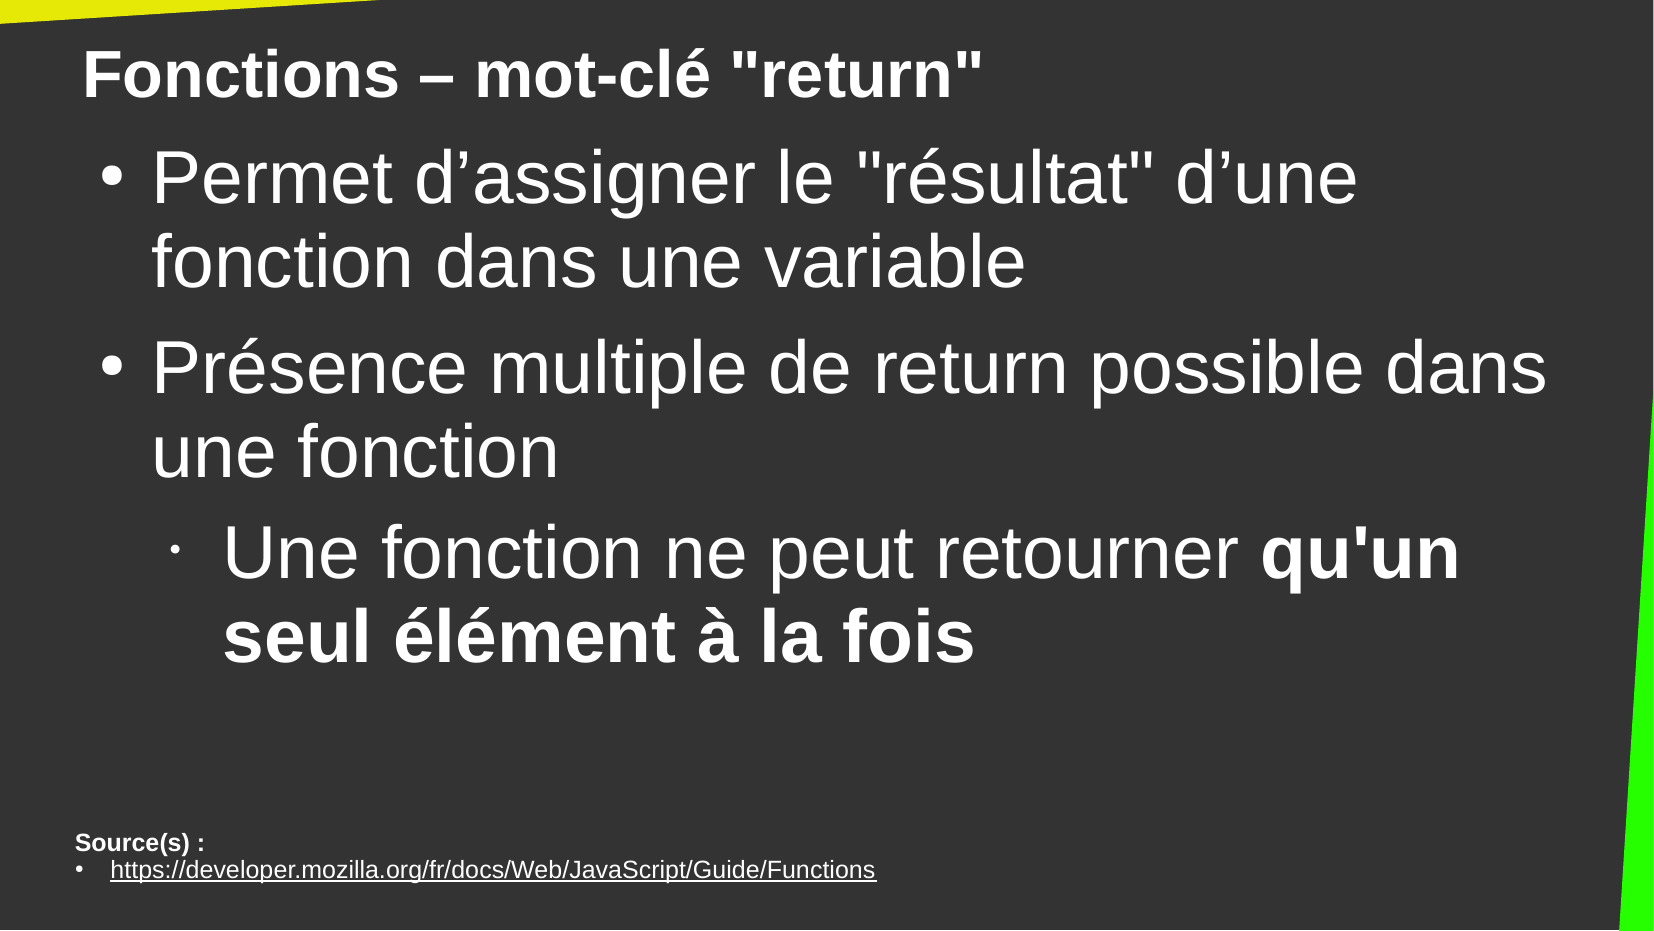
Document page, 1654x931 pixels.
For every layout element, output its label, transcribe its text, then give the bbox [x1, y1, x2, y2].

list Permet d’assigner le "résultat" d’une fonction dans une variable Présence multiple de return possible dans une fonction Une fonction ne peut retourner qu'un seul élément à la fois [80, 135, 1620, 745]
title Fonctions – mot-clé "return" [82, 37, 1571, 114]
text_box Source(s) : https://developer.mozilla.org/fr/docs/Web/JavaScript/Guide/Functions [60, 820, 1583, 892]
text_box [0, 0, 380, 24]
text_box [1619, 379, 1654, 931]
